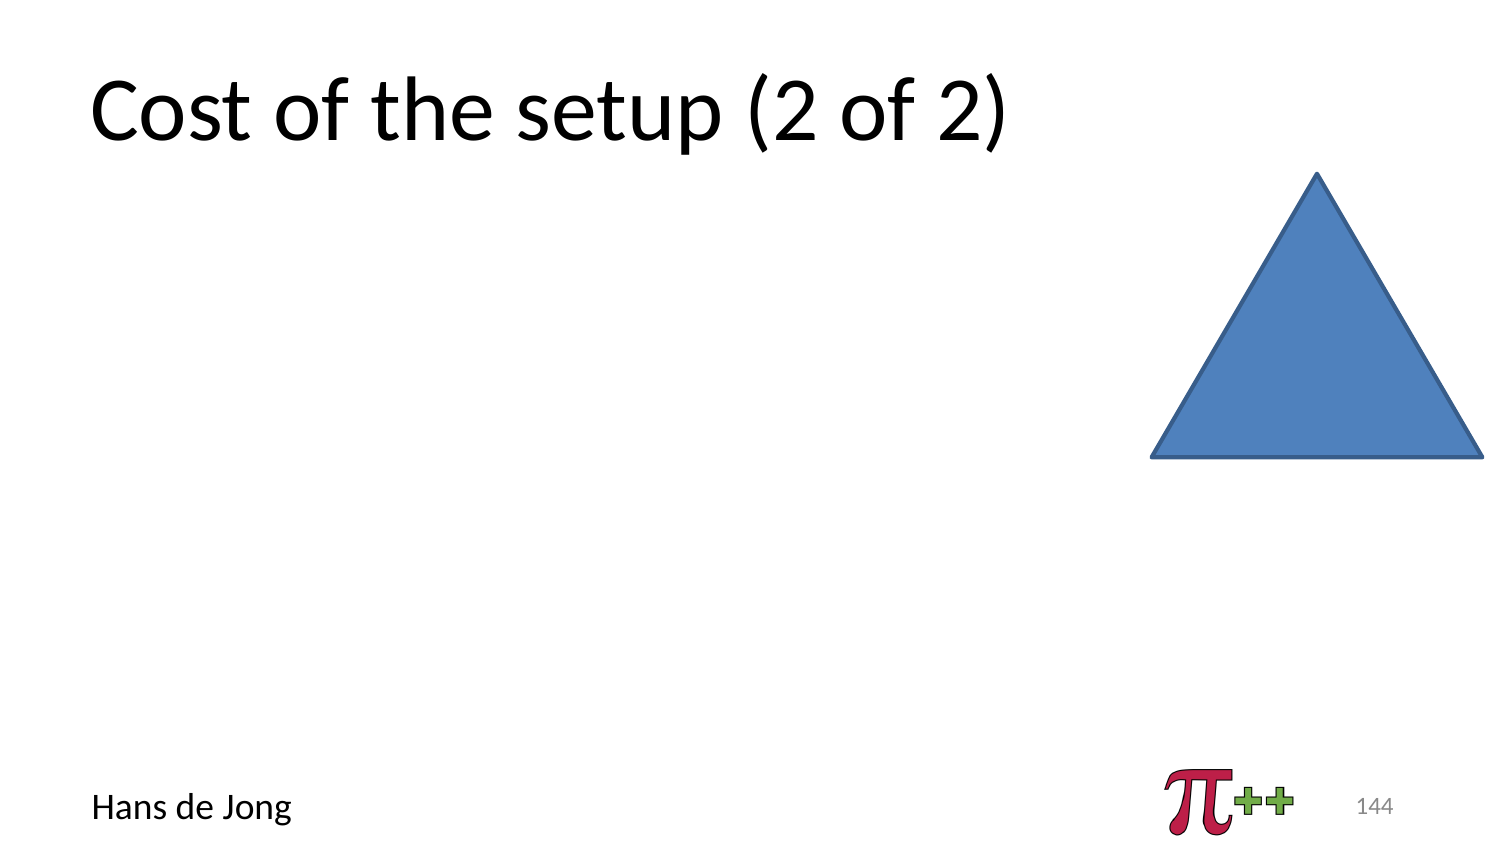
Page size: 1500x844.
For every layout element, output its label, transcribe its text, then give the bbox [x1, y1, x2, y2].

title Cost of the setup (2 of 2) [75, 33, 1426, 175]
text_box [1151, 173, 1483, 458]
text_box 144 [1340, 782, 1426, 827]
